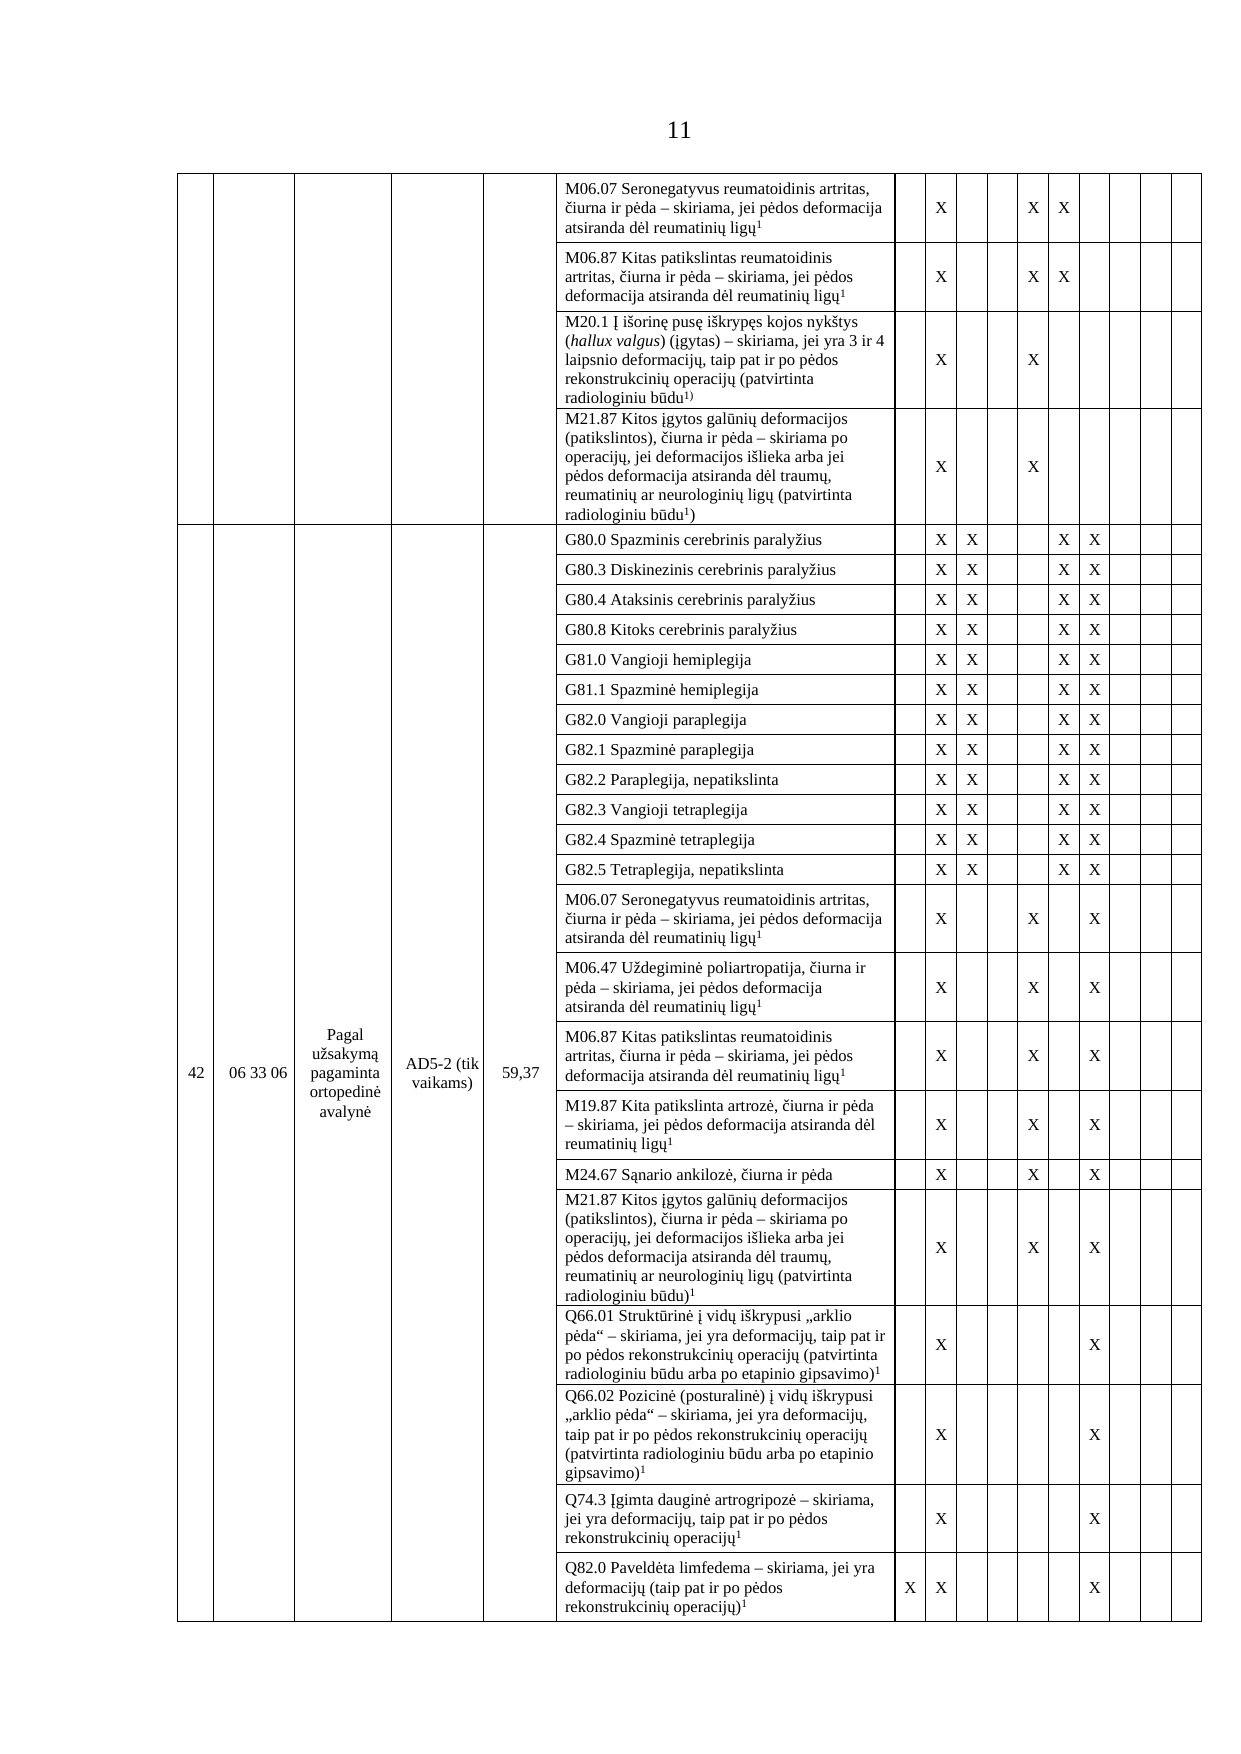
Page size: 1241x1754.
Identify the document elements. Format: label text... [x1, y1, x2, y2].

table_cell [988, 1022, 1017, 1090]
table_cell X [1080, 885, 1109, 952]
table_cell X [1049, 855, 1079, 883]
table_cell [1202, 1384, 1206, 1483]
table_cell [1206, 311, 1212, 407]
table_cell [957, 1022, 987, 1090]
table_cell X [1018, 1160, 1048, 1188]
table_cell [1206, 614, 1212, 643]
table_cell [1141, 705, 1171, 733]
table_cell [957, 409, 987, 523]
table_cell [988, 675, 1017, 703]
table_cell G82.2 Paraplegija, nepatikslinta [557, 765, 894, 793]
table_cell [1049, 885, 1079, 952]
table_cell [988, 312, 1017, 407]
table_cell X [926, 1553, 956, 1621]
table_cell [1110, 312, 1140, 407]
table_cell X [957, 645, 987, 673]
table_cell [988, 825, 1017, 853]
table_cell X [1080, 1160, 1109, 1188]
table_cell [295, 174, 391, 523]
table_cell [1141, 1022, 1171, 1090]
table_cell [988, 525, 1017, 553]
table_cell [957, 174, 987, 242]
table_cell X [926, 885, 956, 952]
table_cell [896, 174, 925, 242]
table_cell [1018, 765, 1048, 793]
table_cell X [1080, 855, 1109, 883]
table_cell [1049, 1306, 1079, 1383]
table_cell X [1080, 1385, 1109, 1483]
table_cell [1049, 1485, 1079, 1552]
table_cell [957, 1306, 987, 1383]
table_cell X [926, 825, 956, 853]
table_cell [1206, 1090, 1212, 1158]
table_cell [1202, 1021, 1206, 1090]
table_cell [1206, 584, 1212, 613]
table_cell [988, 174, 1017, 242]
table_cell [1202, 734, 1206, 763]
table_cell [896, 1022, 925, 1090]
table_cell X [1049, 585, 1079, 613]
table_cell X [1049, 765, 1079, 793]
table_cell X [896, 1553, 925, 1621]
table_cell [1172, 1190, 1201, 1304]
table_cell [1202, 524, 1206, 553]
table_cell [1080, 312, 1109, 407]
table_cell X [926, 1385, 956, 1483]
table_cell [988, 735, 1017, 763]
table_cell [1172, 1160, 1201, 1188]
table_cell [1049, 953, 1079, 1021]
table_cell X [957, 705, 987, 733]
table_cell X [1018, 1091, 1048, 1158]
table_cell [1202, 1159, 1206, 1188]
table_cell M06.07 Seronegatyvus reumatoidinis artritas, čiurna ir pėda – skiriama, jei pėdos deformacija atsiranda dėl reumatinių ligų1 [557, 174, 894, 242]
table_cell X [1049, 243, 1079, 311]
table_cell M21.87 Kitos įgytos galūnių deformacijos (patikslintos), čiurna ir pėda – skiriama po operacijų, jei deformacijos išlieka arba jei pėdos deformacija atsiranda dėl traumų, reumatinių ar neurologinių ligų (patvirtinta radiologiniu būdu1) [557, 409, 894, 523]
table_cell X [1018, 312, 1048, 407]
table_cell X [1080, 675, 1109, 703]
table_cell [988, 953, 1017, 1021]
table_cell [1141, 953, 1171, 1021]
table_cell [896, 645, 925, 673]
table_cell [1202, 1552, 1206, 1621]
table_cell X [1080, 585, 1109, 613]
table_cell Q82.0 Paveldėta limfedema – skiriama, jei yra deformacijų (taip pat ir po pėdos rekonstrukcinių operacijų)1 [557, 1553, 894, 1621]
table_cell [1202, 173, 1206, 242]
table_cell [957, 243, 987, 311]
table_cell [988, 765, 1017, 793]
table_cell [988, 1306, 1017, 1383]
table_cell X [957, 735, 987, 763]
table_cell X [1080, 1091, 1109, 1158]
table_cell X [957, 855, 987, 883]
table_cell X [926, 1022, 956, 1090]
table_cell [957, 1091, 987, 1158]
table_cell [1202, 554, 1206, 583]
table_cell [896, 705, 925, 733]
table_cell [1206, 824, 1212, 853]
table_cell X [957, 615, 987, 643]
table_cell [1110, 555, 1140, 583]
table_cell [1110, 645, 1140, 673]
table_cell X [1080, 555, 1109, 583]
table_cell [1206, 554, 1212, 583]
table_cell [1141, 645, 1171, 673]
table_cell [1206, 734, 1212, 763]
table_cell [1049, 1553, 1079, 1621]
table_cell [1110, 705, 1140, 733]
table_cell [1206, 764, 1212, 793]
table_cell [1141, 555, 1171, 583]
table_cell [1049, 1160, 1079, 1188]
table_cell [1018, 645, 1048, 673]
table_cell X [957, 765, 987, 793]
table_cell X [926, 312, 956, 407]
table_cell [896, 1190, 925, 1304]
table_cell X [926, 953, 956, 1021]
table_cell [1141, 615, 1171, 643]
table_cell [1018, 525, 1048, 553]
table_cell [1202, 824, 1206, 853]
table_cell [1110, 174, 1140, 242]
table_cell [1110, 615, 1140, 643]
table_cell X [1018, 174, 1048, 242]
table_cell [1172, 885, 1201, 952]
table_cell X [1080, 1190, 1109, 1304]
table_cell [1110, 1485, 1140, 1552]
table_cell M06.47 Uždegiminė poliartropatija, čiurna ir pėda – skiriama, jei pėdos deformacija atsiranda dėl reumatinių ligų1 [557, 953, 894, 1021]
table_cell [896, 675, 925, 703]
table_cell X [1080, 795, 1109, 823]
table_cell [988, 645, 1017, 673]
table_cell [1202, 1305, 1206, 1383]
table_cell X [1018, 1022, 1048, 1090]
table_cell 06 33 06 [214, 525, 294, 1621]
table_cell X [957, 555, 987, 583]
table_cell AD5-2 (tik vaikams) [392, 525, 483, 1621]
table_cell [178, 174, 213, 523]
table_cell [1018, 1553, 1048, 1621]
table_cell [1018, 1306, 1048, 1383]
table_cell [1141, 243, 1171, 311]
table_cell X [926, 585, 956, 613]
table_cell [1141, 765, 1171, 793]
table_cell [1172, 312, 1201, 407]
table_cell G82.1 Spazminė paraplegija [557, 735, 894, 763]
table_cell X [957, 675, 987, 703]
table_cell [1018, 855, 1048, 883]
table_cell [1202, 644, 1206, 673]
table_cell [957, 1553, 987, 1621]
table_cell [988, 885, 1017, 952]
table_cell X [957, 525, 987, 553]
table_cell [1141, 409, 1171, 523]
table_cell [1172, 795, 1201, 823]
table_cell X [926, 645, 956, 673]
table_cell [988, 1385, 1017, 1483]
table_cell [484, 174, 556, 523]
table_cell [1206, 173, 1212, 242]
table_cell M19.87 Kita patikslinta artrozė, čiurna ir pėda – skiriama, jei pėdos deformacija atsiranda dėl reumatinių ligų1 [557, 1091, 894, 1158]
table_cell [1110, 1385, 1140, 1483]
table_cell X [1080, 1553, 1109, 1621]
table_cell X [1049, 174, 1079, 242]
table_cell X [957, 585, 987, 613]
table_cell X [1049, 555, 1079, 583]
table_cell [1172, 735, 1201, 763]
table_cell [1018, 795, 1048, 823]
table_cell [1206, 1484, 1212, 1552]
table_cell [957, 1385, 987, 1483]
table_cell [1172, 855, 1201, 883]
table_cell X [926, 855, 956, 883]
table_cell [957, 1485, 987, 1552]
table_cell [1172, 555, 1201, 583]
table_cell [1141, 525, 1171, 553]
table_cell M21.87 Kitos įgytos galūnių deformacijos (patikslintos), čiurna ir pėda – skiriama po operacijų, jei deformacijos išlieka arba jei pėdos deformacija atsiranda dėl traumų, reumatinių ar neurologinių ligų (patvirtinta radiologiniu būdu)1 [557, 1190, 894, 1304]
table_cell [896, 795, 925, 823]
table_cell X [957, 825, 987, 853]
table_cell X [1018, 885, 1048, 952]
table_cell [1202, 584, 1206, 613]
table_cell [1018, 735, 1048, 763]
table_cell [1110, 409, 1140, 523]
table_cell X [1018, 1190, 1048, 1304]
table_cell X [926, 705, 956, 733]
table_cell X [926, 243, 956, 311]
table_cell [1202, 1189, 1206, 1304]
table_cell [1202, 764, 1206, 793]
table_cell [1110, 1553, 1140, 1621]
table_cell X [1049, 675, 1079, 703]
table_cell G82.3 Vangioji tetraplegija [557, 795, 894, 823]
table_cell [1172, 645, 1201, 673]
table_cell [1172, 675, 1201, 703]
table_cell [988, 409, 1017, 523]
table_cell X [926, 525, 956, 553]
table_cell [896, 953, 925, 1021]
table_cell [1049, 1385, 1079, 1483]
table_cell [988, 855, 1017, 883]
table_cell [1141, 1306, 1171, 1383]
table_cell [896, 1485, 925, 1552]
table_cell X [1049, 645, 1079, 673]
table_cell M20.1 Į išorinę pusę iškrypęs kojos nykštys (hallux valgus) (įgytas) – skiriama, jei yra 3 ir 4 laipsnio deformacijų, taip pat ir po pėdos rekonstrukcinių operacijų (patvirtinta radiologiniu būdu1) [557, 312, 894, 407]
table_cell Q66.01 Struktūrinė į vidų iškrypusi „arklio pėda“ – skiriama, jei yra deformacijų, taip pat ir po pėdos rekonstrukcinių operacijų (patvirtinta radiologiniu būdu arba po etapinio gipsavimo)1 [557, 1306, 894, 1383]
table_cell [1141, 1160, 1171, 1188]
table_cell X [926, 735, 956, 763]
table_cell [896, 312, 925, 407]
table_cell [1172, 765, 1201, 793]
table_cell [1172, 174, 1201, 242]
table_cell M24.67 Sąnario ankilozė, čiurna ir pėda [557, 1160, 894, 1188]
table_cell [1018, 1385, 1048, 1483]
table_cell X [926, 1160, 956, 1188]
table_cell [988, 1485, 1017, 1552]
table_cell G81.0 Vangioji hemiplegija [557, 645, 894, 673]
table_cell [1110, 1306, 1140, 1383]
table_cell [1202, 614, 1206, 643]
table_cell [1141, 735, 1171, 763]
table_cell [988, 705, 1017, 733]
table_cell M06.87 Kitas patikslintas reumatoidinis artritas, čiurna ir pėda – skiriama, jei pėdos deformacija atsiranda dėl reumatinių ligų1 [557, 243, 894, 311]
table_cell [988, 243, 1017, 311]
table_cell [896, 585, 925, 613]
table_cell [896, 885, 925, 952]
table_cell [896, 555, 925, 583]
table_cell [1206, 1305, 1212, 1383]
table_cell [1110, 585, 1140, 613]
table_cell X [1049, 615, 1079, 643]
table_cell Q66.02 Pozicinė (posturalinė) į vidų iškrypusi „arklio pėda“ – skiriama, jei yra deformacijų, taip pat ir po pėdos rekonstrukcinių operacijų (patvirtinta radiologiniu būdu arba po etapinio gipsavimo)1 [557, 1385, 894, 1483]
table_cell 42 [178, 525, 213, 1621]
table_cell [1202, 242, 1206, 311]
table_cell X [926, 1091, 956, 1158]
table_cell [896, 1306, 925, 1383]
table_cell [1202, 884, 1206, 952]
table_cell X [957, 795, 987, 823]
table_cell M06.07 Seronegatyvus reumatoidinis artritas, čiurna ir pėda – skiriama, jei pėdos deformacija atsiranda dėl reumatinių ligų1 [557, 885, 894, 952]
table_cell [1110, 675, 1140, 703]
table_cell G81.1 Spazminė hemiplegija [557, 675, 894, 703]
table_cell [1049, 1091, 1079, 1158]
table_cell [1110, 885, 1140, 952]
table_cell X [1080, 525, 1109, 553]
table_cell [1141, 825, 1171, 853]
table_cell G80.0 Spazminis cerebrinis paralyžius [557, 525, 894, 553]
table_cell [1141, 885, 1171, 952]
table_cell [1110, 1190, 1140, 1304]
table_cell X [926, 765, 956, 793]
table_cell [1141, 1190, 1171, 1304]
table_cell [1206, 952, 1212, 1021]
table_cell [896, 1160, 925, 1188]
table_cell [1172, 1022, 1201, 1090]
table_cell [1172, 1485, 1201, 1552]
table_cell X [1080, 1485, 1109, 1552]
table_cell [1202, 704, 1206, 733]
table_cell [1110, 243, 1140, 311]
table_cell [957, 1160, 987, 1188]
table_cell X [926, 1306, 956, 1383]
table_cell [1202, 952, 1206, 1021]
table_cell X [1080, 735, 1109, 763]
table_cell [1206, 1021, 1212, 1090]
table_cell [1172, 825, 1201, 853]
table_cell [392, 174, 483, 523]
table_cell [1206, 854, 1212, 883]
table_cell [1141, 1485, 1171, 1552]
table_cell [1110, 765, 1140, 793]
table_cell X [1080, 645, 1109, 673]
table_cell [988, 1190, 1017, 1304]
table_cell [1018, 705, 1048, 733]
table_cell [1172, 243, 1201, 311]
table_cell [1141, 312, 1171, 407]
table_cell [896, 765, 925, 793]
table_cell X [926, 675, 956, 703]
table_cell [1202, 1484, 1206, 1552]
table_cell [1049, 1022, 1079, 1090]
table_cell [988, 555, 1017, 583]
table_cell [1141, 174, 1171, 242]
table_cell [1110, 855, 1140, 883]
table_cell X [926, 1190, 956, 1304]
table_cell [957, 312, 987, 407]
table_cell X [926, 795, 956, 823]
table_cell [1172, 409, 1201, 523]
table_cell X [926, 1485, 956, 1552]
table_cell [1110, 1091, 1140, 1158]
table_cell G80.3 Diskinezinis cerebrinis paralyžius [557, 555, 894, 583]
table_cell [1018, 675, 1048, 703]
table_cell [1172, 953, 1201, 1021]
table_cell G82.0 Vangioji paraplegija [557, 705, 894, 733]
table_cell [896, 1385, 925, 1483]
table_cell [1018, 1485, 1048, 1552]
table_cell [988, 1091, 1017, 1158]
table_cell [1206, 1189, 1212, 1304]
table_cell [1141, 1091, 1171, 1158]
table_cell X [926, 615, 956, 643]
table_cell [1206, 644, 1212, 673]
table_cell [896, 1091, 925, 1158]
table_cell [1110, 953, 1140, 1021]
table_cell X [1018, 409, 1048, 523]
table_cell [988, 1553, 1017, 1621]
table_cell [957, 953, 987, 1021]
table_cell G80.4 Ataksinis cerebrinis paralyžius [557, 585, 894, 613]
table_cell [1172, 1385, 1201, 1483]
table_cell X [1049, 825, 1079, 853]
table_cell [896, 243, 925, 311]
table_cell X [1049, 705, 1079, 733]
table_cell X [1080, 1306, 1109, 1383]
table_cell X [1049, 525, 1079, 553]
table_cell [1018, 555, 1048, 583]
table_cell [896, 825, 925, 853]
table_cell [1018, 585, 1048, 613]
table_cell [1206, 408, 1212, 523]
table_cell [1172, 1091, 1201, 1158]
table_cell [988, 1160, 1017, 1188]
table_cell [1110, 825, 1140, 853]
table_cell [896, 855, 925, 883]
table_cell [1110, 525, 1140, 553]
table_cell [1141, 1553, 1171, 1621]
table_cell [1141, 675, 1171, 703]
table_cell [1172, 705, 1201, 733]
table_cell [896, 525, 925, 553]
table_cell X [1018, 243, 1048, 311]
table_cell [1049, 409, 1079, 523]
table_cell [1172, 1553, 1201, 1621]
table_cell [1206, 1159, 1212, 1188]
table_cell [1141, 585, 1171, 613]
table_cell G80.8 Kitoks cerebrinis paralyžius [557, 615, 894, 643]
table_cell [1172, 615, 1201, 643]
table_cell [1172, 585, 1201, 613]
table_cell [1206, 524, 1212, 553]
table_cell [1141, 795, 1171, 823]
table_cell X [926, 409, 956, 523]
table_cell [1202, 794, 1206, 823]
table_cell [896, 409, 925, 523]
table_cell [896, 735, 925, 763]
table_cell X [1080, 705, 1109, 733]
table_cell [1141, 1385, 1171, 1483]
table_cell G82.5 Tetraplegija, nepatikslinta [557, 855, 894, 883]
table_cell [1206, 1552, 1212, 1621]
table_cell [1018, 825, 1048, 853]
table_cell [1172, 525, 1201, 553]
table_cell [1080, 174, 1109, 242]
table_cell [1110, 795, 1140, 823]
table_cell [1202, 408, 1206, 523]
table_cell X [1049, 735, 1079, 763]
table_cell [1202, 1090, 1206, 1158]
table_cell [1206, 242, 1212, 311]
table_cell [1049, 312, 1079, 407]
table_cell [1049, 1190, 1079, 1304]
table_cell [1202, 311, 1206, 407]
table_cell 59,37 [484, 525, 556, 1621]
table_cell G82.4 Spazminė tetraplegija [557, 825, 894, 853]
table_cell X [1080, 615, 1109, 643]
table_cell [1110, 735, 1140, 763]
table_cell X [1080, 953, 1109, 1021]
table_cell X [926, 174, 956, 242]
table_cell [1202, 674, 1206, 703]
table_cell [1206, 704, 1212, 733]
table_cell M06.87 Kitas patikslintas reumatoidinis artritas, čiurna ir pėda – skiriama, jei pėdos deformacija atsiranda dėl reumatinių ligų1 [557, 1022, 894, 1090]
table_cell [957, 1190, 987, 1304]
table_cell X [1080, 1022, 1109, 1090]
table_cell Q74.3 Įgimta dauginė artrogripozė – skiriama, jei yra deformacijų, taip pat ir po pėdos rekonstrukcinių operacijų1 [557, 1485, 894, 1552]
table_cell X [1080, 825, 1109, 853]
table_cell [896, 615, 925, 643]
table_cell [1080, 409, 1109, 523]
table_cell [1110, 1022, 1140, 1090]
table_cell [214, 174, 294, 523]
table_cell [988, 615, 1017, 643]
table_cell X [1018, 953, 1048, 1021]
table_cell [1206, 884, 1212, 952]
table_cell [1206, 794, 1212, 823]
table_cell X [926, 555, 956, 583]
table_cell [1206, 1384, 1212, 1483]
table_cell [1080, 243, 1109, 311]
table_cell [1018, 615, 1048, 643]
table_cell [1206, 674, 1212, 703]
table_cell X [1049, 795, 1079, 823]
table_cell [1110, 1160, 1140, 1188]
table_cell Pagal užsakymą pagaminta ortopedinė avalynė [295, 525, 391, 1621]
table_cell [988, 795, 1017, 823]
table_cell [957, 885, 987, 952]
table_cell [1141, 855, 1171, 883]
table_cell [988, 585, 1017, 613]
table_cell [1172, 1306, 1201, 1383]
table_cell X [1080, 765, 1109, 793]
table_cell [1202, 854, 1206, 883]
